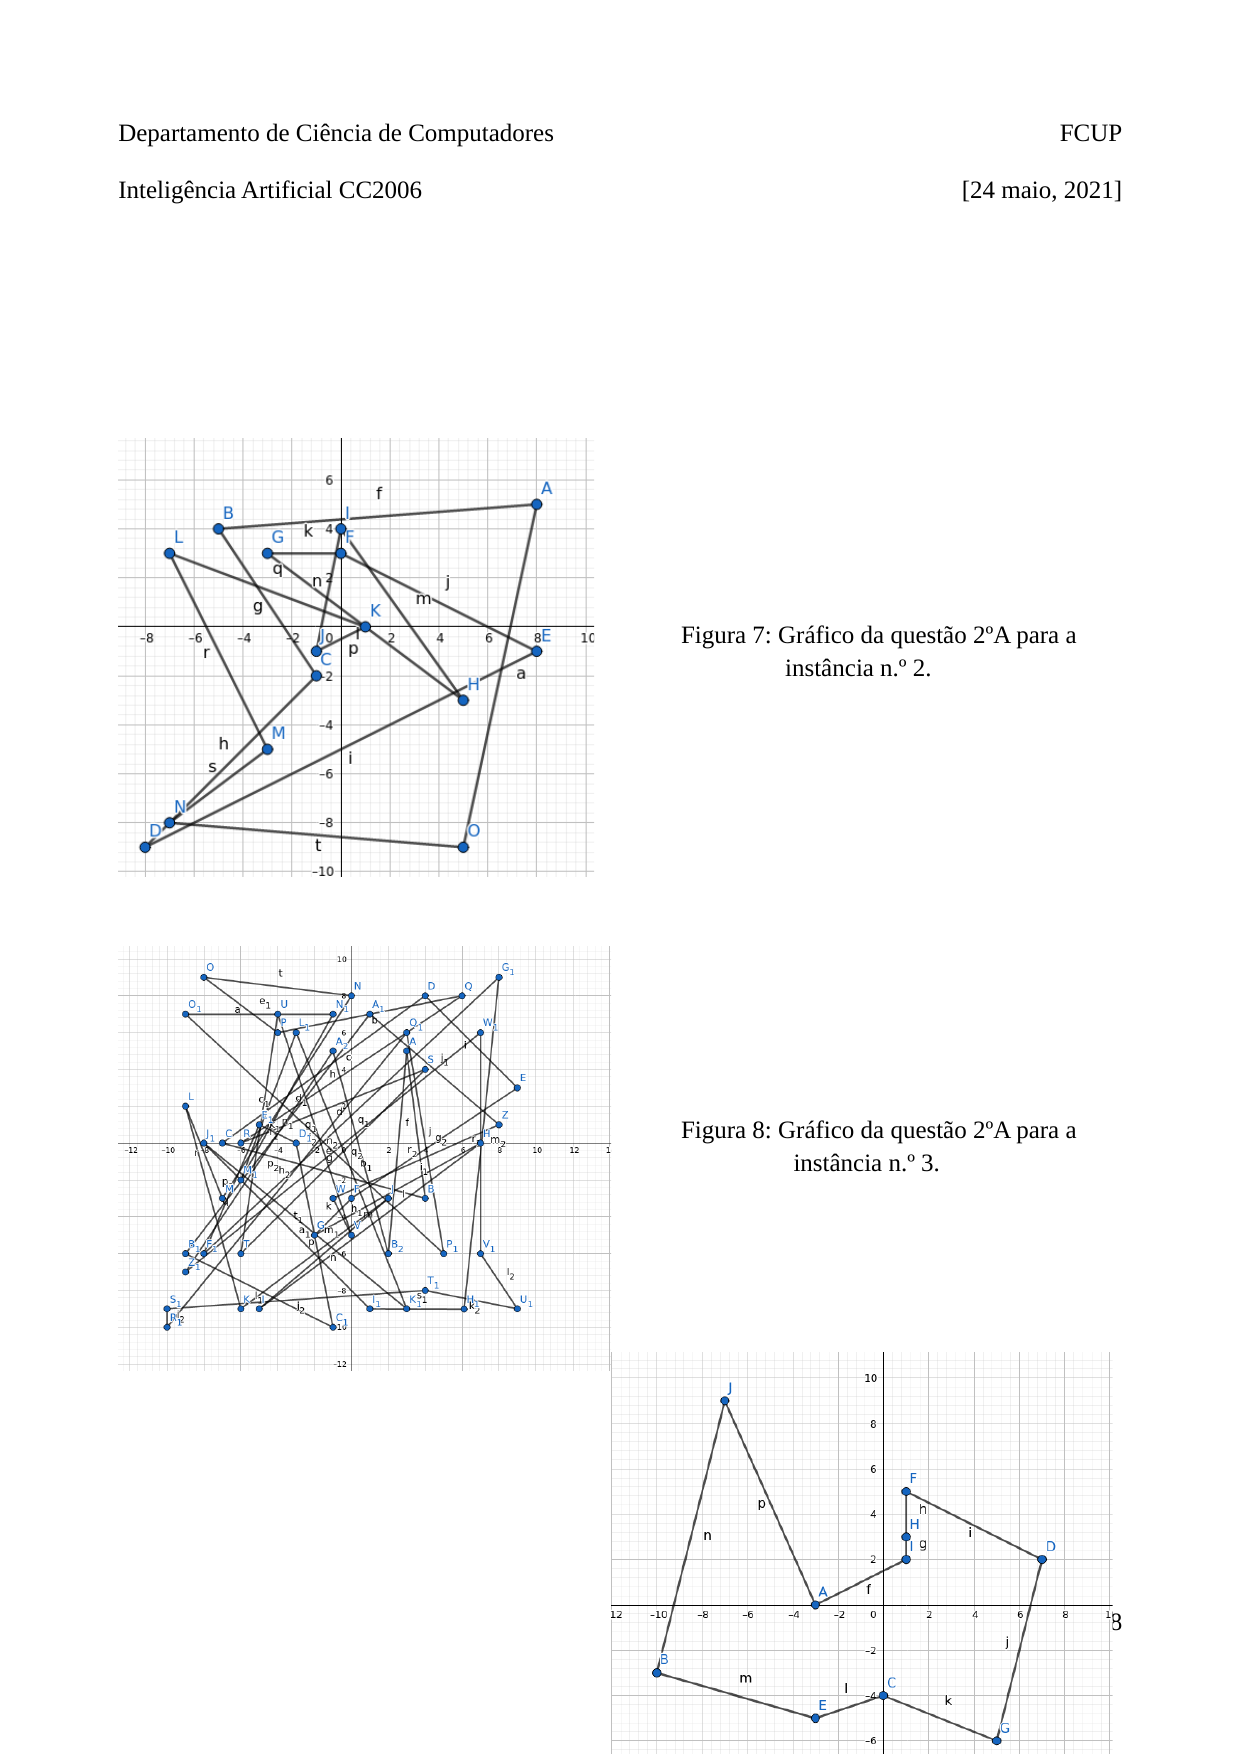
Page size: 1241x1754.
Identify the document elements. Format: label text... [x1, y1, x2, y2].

picture [118, 438, 595, 877]
text Figura 7: Gráfico da questão 2ºA para a instância n.º 2. [595, 521, 1122, 682]
picture [118, 946, 1113, 1754]
text Figura 8: Gráfico da questão 2ºA para a instância n.º 3. [612, 1082, 1122, 1177]
